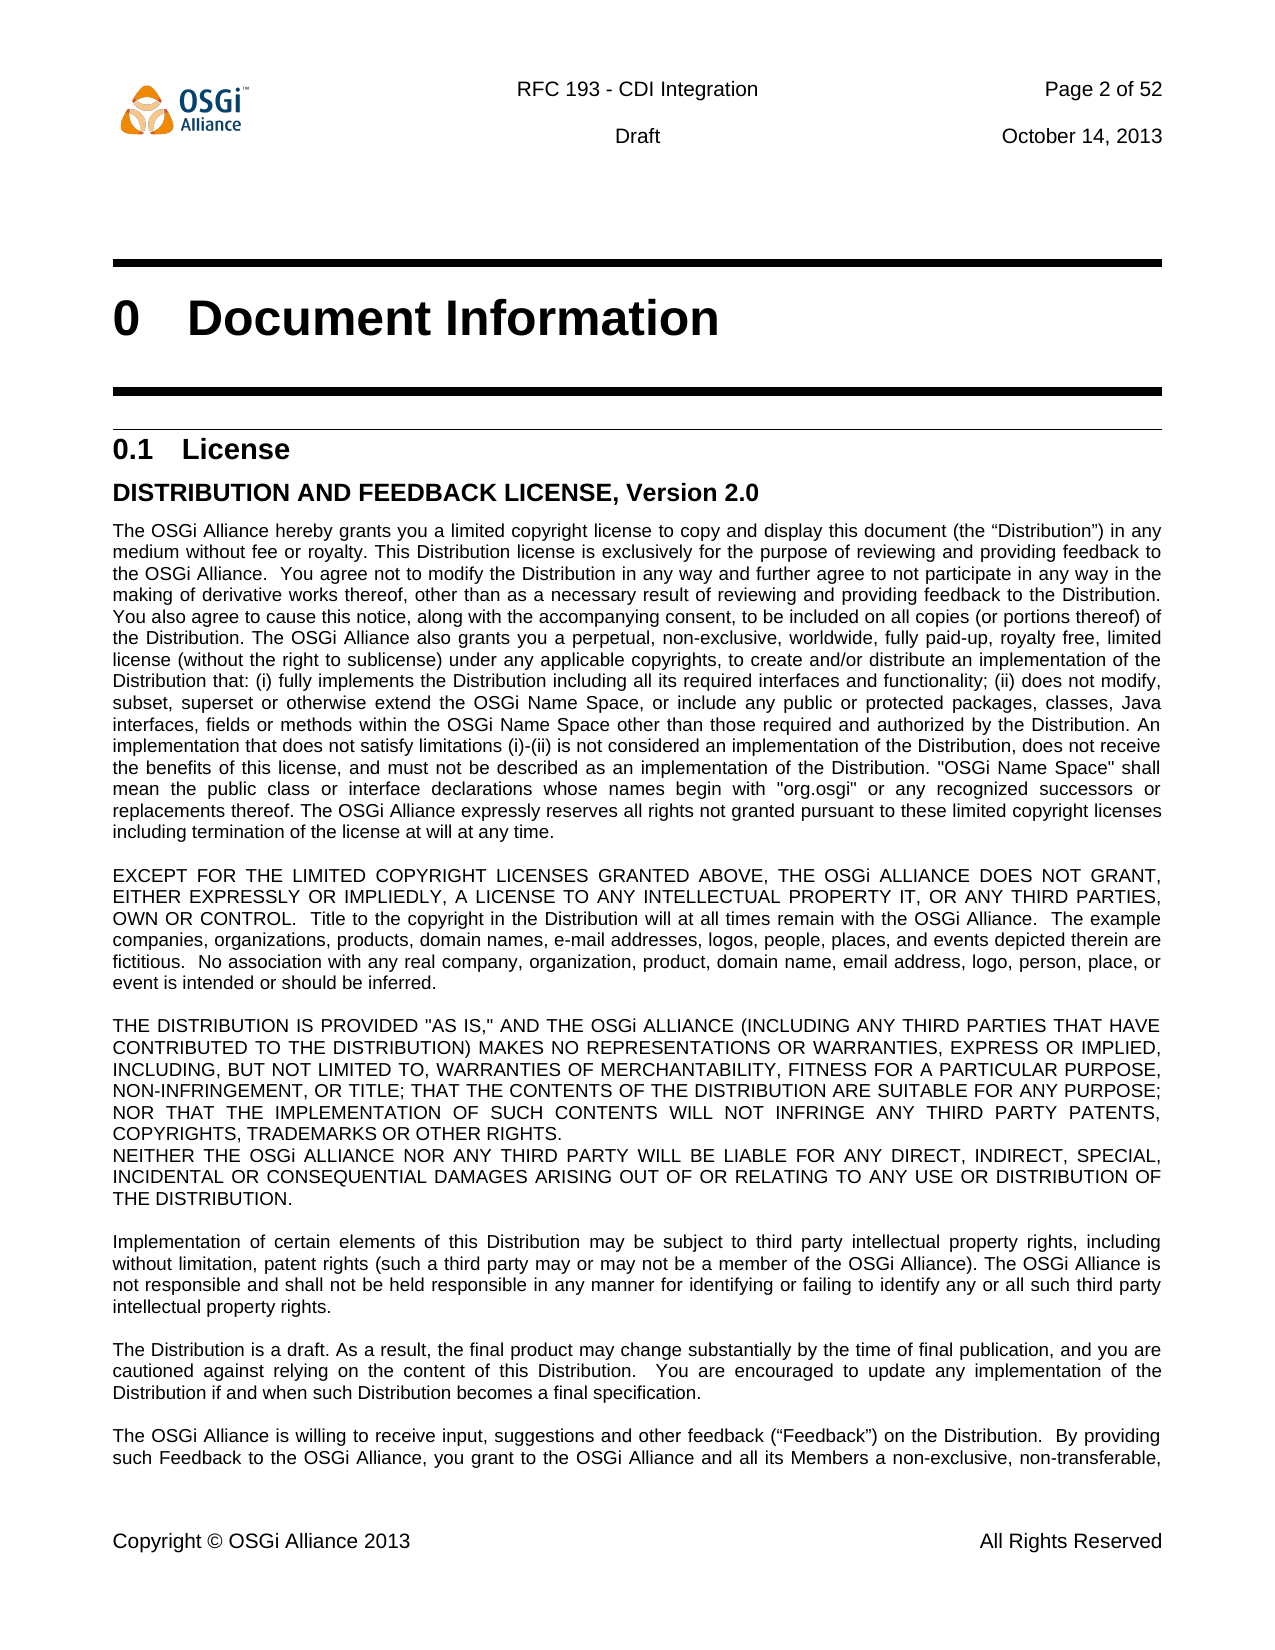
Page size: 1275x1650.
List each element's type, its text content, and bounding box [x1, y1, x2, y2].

picture [113, 78, 257, 142]
text THE DISTRIBUTION IS PROVIDED "AS IS," AND THE OSGi ALLIANCE (INCLUDING ANY THIRD PARTIES THAT HAVE CONTRIBUTED TO THE DISTRIBUTION) MAKES NO REPRESENTATIONS OR WARRANTIES, EXPRESS OR IMPLIED, INCLUDING, BUT NOT LIMITED TO, WARRANTIES OF MERCHANTABILITY, FITNESS FOR A PARTICULAR PURPOSE, NON-INFRINGEMENT, OR TITLE; THAT THE CONTENTS OF THE DISTRIBUTION ARE SUITABLE FOR ANY PURPOSE; NOR THAT THE IMPLEMENTATION OF SUCH CONTENTS WILL NOT INFRINGE ANY THIRD PARTY PATENTS, COPYRIGHTS, TRADEMARKS OR OTHER RIGHTS. [112, 1015, 1162, 1145]
text DISTRIBUTION AND FEEDBACK LICENSE, Version 2.0 [112, 478, 1162, 507]
text The OSGi Alliance is willing to receive input, suggestions and other feedback (“Feedback”) on the Distribution. By providing such Feedback to the OSGi Alliance, you grant to the OSGi Alliance and all its Members a non-exclusive, non-transferable, [112, 1425, 1162, 1468]
text EXCEPT FOR THE LIMITED COPYRIGHT LICENSES GRANTED ABOVE, THE OSGi ALLIANCE DOES NOT GRANT, EITHER EXPRESSLY OR IMPLIEDLY, A LICENSE TO ANY INTELLECTUAL PROPERTY IT, OR ANY THIRD PARTIES, OWN OR CONTROL. Title to the copyright in the Distribution will at all times remain with the OSGi Alliance. The example companies, organizations, products, domain names, e-mail addresses, logos, people, places, and events depicted therein are fictitious. No association with any real company, organization, product, domain name, email address, logo, person, place, or event is intended or should be inferred. [112, 864, 1162, 994]
subtitle Document Information [112, 260, 1162, 396]
text Implementation of certain elements of this Distribution may be subject to third party intellectual property rights, including without limitation, patent rights (such a third party may or may not be a member of the OSGi Alliance). The OSGi Alliance is not responsible and shall not be held responsible in any manner for identifying or failing to identify any or all such third party intellectual property rights. [112, 1231, 1162, 1317]
subtitle License [112, 430, 1162, 466]
text The OSGi Alliance hereby grants you a limited copyright license to copy and display this document (the “Distribution”) in any medium without fee or royalty. This Distribution license is exclusively for the purpose of reviewing and providing feedback to the OSGi Alliance. You agree not to modify the Distribution in any way and further agree to not participate in any way in the making of derivative works thereof, other than as a necessary result of reviewing and providing feedback to the Distribution. You also agree to cause this notice, along with the accompanying consent, to be included on all copies (or portions thereof) of the Distribution. The OSGi Alliance also grants you a perpetual, non-exclusive, worldwide, fully paid-up, royalty free, limited license (without the right to sublicense) under any applicable copyrights, to create and/or distribute an implementation of the Distribution that: (i) fully implements the Distribution including all its required interfaces and functionality; (ii) does not modify, subset, superset or otherwise extend the OSGi Name Space, or include any public or protected packages, classes, Java interfaces, fields or methods within the OSGi Name Space other than those required and authorized by the Distribution. An implementation that does not satisfy limitations (i)-(ii) is not considered an implementation of the Distribution, does not receive the benefits of this license, and must not be described as an implementation of the Distribution. "OSGi Name Space" shall mean the public class or interface declarations whose names begin with "org.osgi" or any recognized successors or replacements thereof. The OSGi Alliance expressly reserves all rights not granted pursuant to these limited copyright licenses including termination of the license at will at any time. [112, 519, 1162, 843]
text NEITHER THE OSGi ALLIANCE NOR ANY THIRD PARTY WILL BE LIABLE FOR ANY DIRECT, INDIRECT, SPECIAL, INCIDENTAL OR CONSEQUENTIAL DAMAGES ARISING OUT OF OR RELATING TO ANY USE OR DISTRIBUTION OF THE DISTRIBUTION. [112, 1145, 1162, 1209]
text The Distribution is a draft. As a result, the final product may change substantially by the time of final publication, and you are cautioned against relying on the content of this Distribution. You are encouraged to update any implementation of the Distribution if and when such Distribution becomes a final specification. [112, 1339, 1162, 1403]
